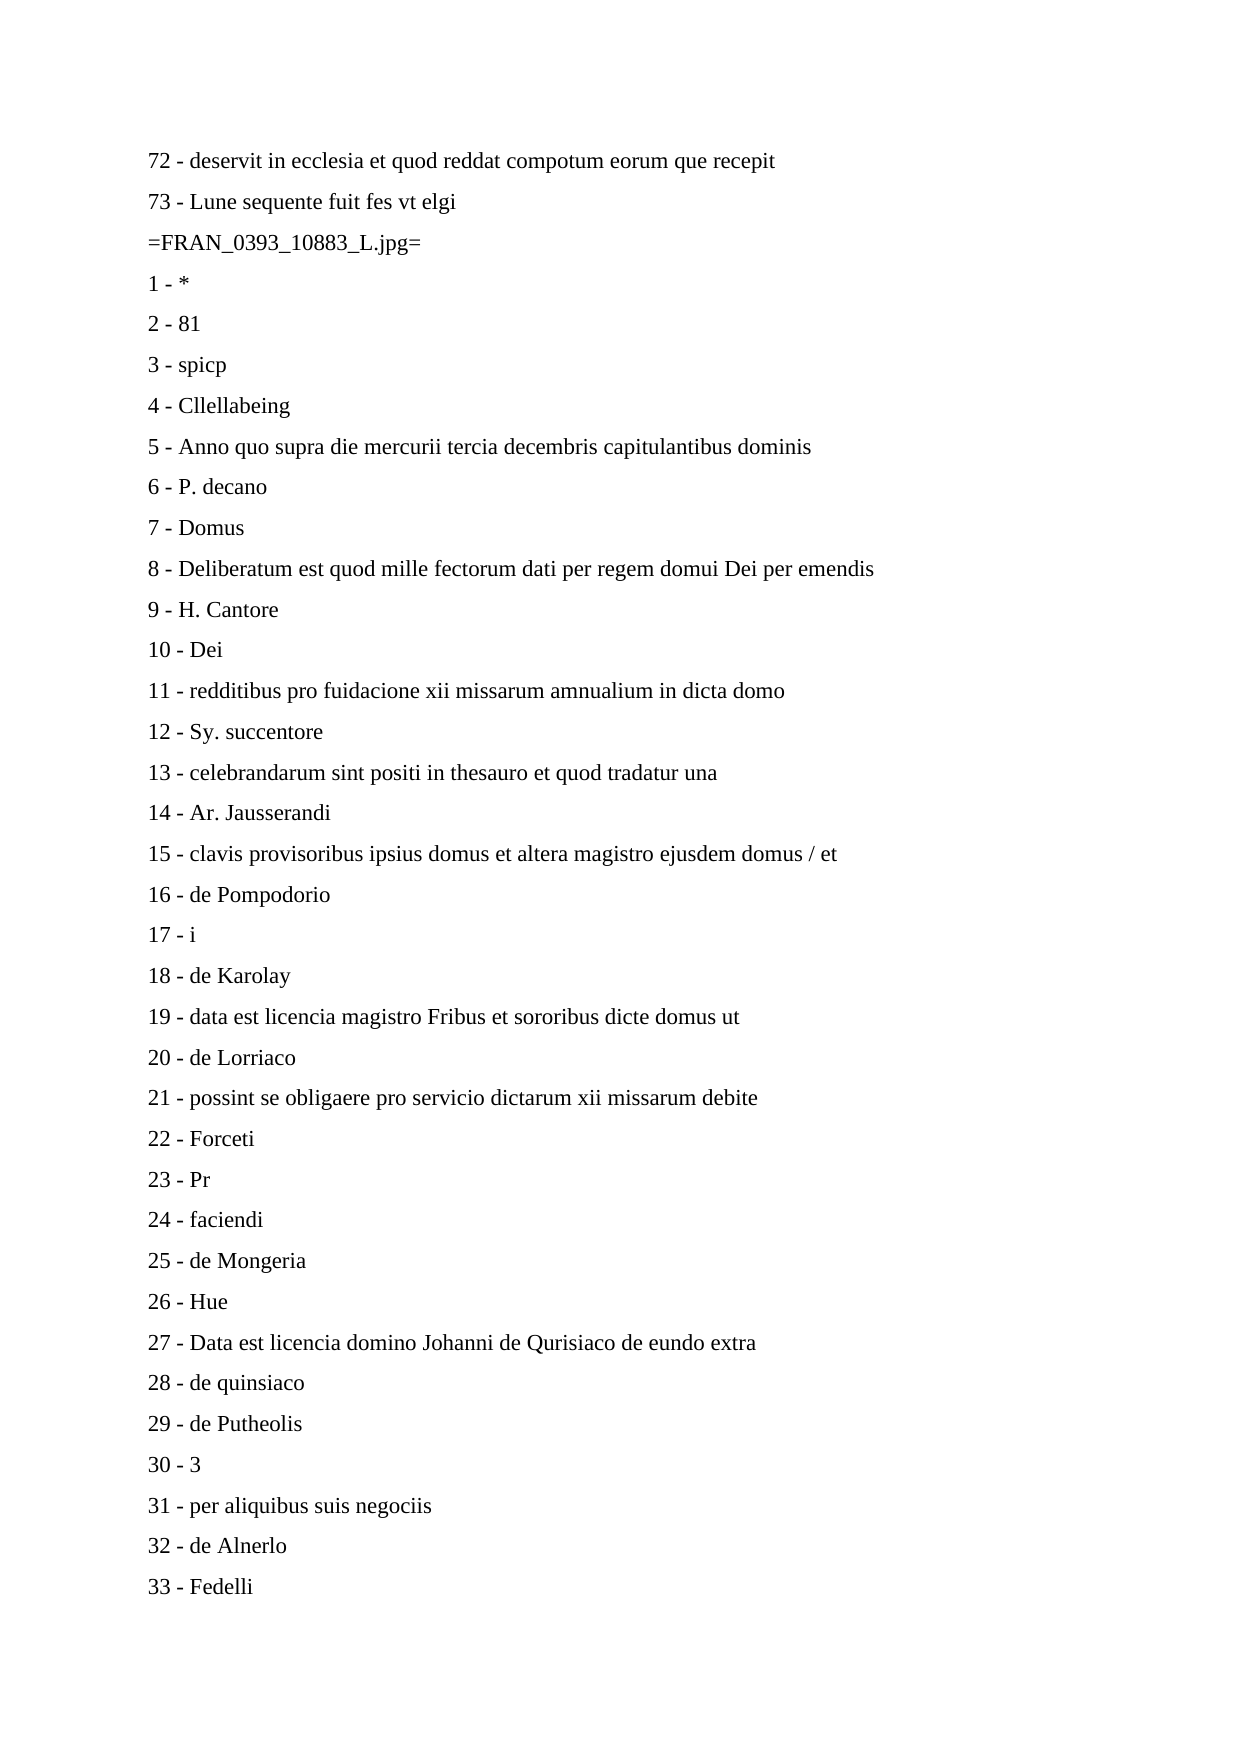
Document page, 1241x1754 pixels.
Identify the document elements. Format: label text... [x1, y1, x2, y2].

text 11 - redditibus pro fuidacione xii missarum amnualium in dicta domo [148, 677, 1093, 703]
text 29 - de Putheolis [148, 1410, 1093, 1437]
text 30 - 3 [148, 1451, 1093, 1477]
text 22 - Forceti [148, 1125, 1093, 1151]
text 33 - Fedelli [148, 1573, 1093, 1599]
text 27 - Data est licencia domino Johanni de Qurisiaco de eundo extra [148, 1329, 1093, 1355]
text 28 - de quinsiaco [148, 1369, 1093, 1396]
text 2 - 81 [148, 311, 1093, 337]
text 17 - i [148, 921, 1093, 948]
text 3 - spicp [148, 351, 1093, 378]
text 18 - de Karolay [148, 962, 1093, 988]
text 13 - celebrandarum sint positi in thesauro et quod tradatur una [148, 758, 1093, 785]
text 26 - Hue [148, 1288, 1093, 1314]
text 1 - * [148, 270, 1093, 296]
text 73 - Lune sequente fuit fes vt elgi [148, 188, 1093, 215]
text 9 - H. Cantore [148, 596, 1093, 622]
text 15 - clavis provisoribus ipsius domus et altera magistro ejusdem domus / et [148, 840, 1093, 866]
text 19 - data est licencia magistro Fribus et sororibus dicte domus ut [148, 1003, 1093, 1029]
text 25 - de Mongeria [148, 1247, 1093, 1274]
text 21 - possint se obligaere pro servicio dictarum xii missarum debite [148, 1084, 1093, 1111]
text 4 - Cllellabeing [148, 392, 1093, 418]
text 12 - Sy. succentore [148, 718, 1093, 744]
text 6 - P. decano [148, 473, 1093, 500]
text =FRAN_0393_10883_L.jpg= [148, 229, 1093, 255]
text 7 - Domus [148, 514, 1093, 541]
text 72 - deservit in ecclesia et quod reddat compotum eorum que recepit [148, 148, 1093, 174]
text 5 - Anno quo supra die mercurii tercia decembris capitulantibus dominis [148, 433, 1093, 459]
text 31 - per aliquibus suis negociis [148, 1492, 1093, 1518]
text 20 - de Lorriaco [148, 1044, 1093, 1070]
text 23 - Pr [148, 1166, 1093, 1192]
text 32 - de Alnerlo [148, 1532, 1093, 1559]
text 24 - faciendi [148, 1207, 1093, 1233]
text 14 - Ar. Jausserandi [148, 799, 1093, 826]
text 16 - de Pompodorio [148, 881, 1093, 907]
text 8 - Deliberatum est quod mille fectorum dati per regem domui Dei per emendis [148, 555, 1093, 581]
text 10 - Dei [148, 636, 1093, 663]
